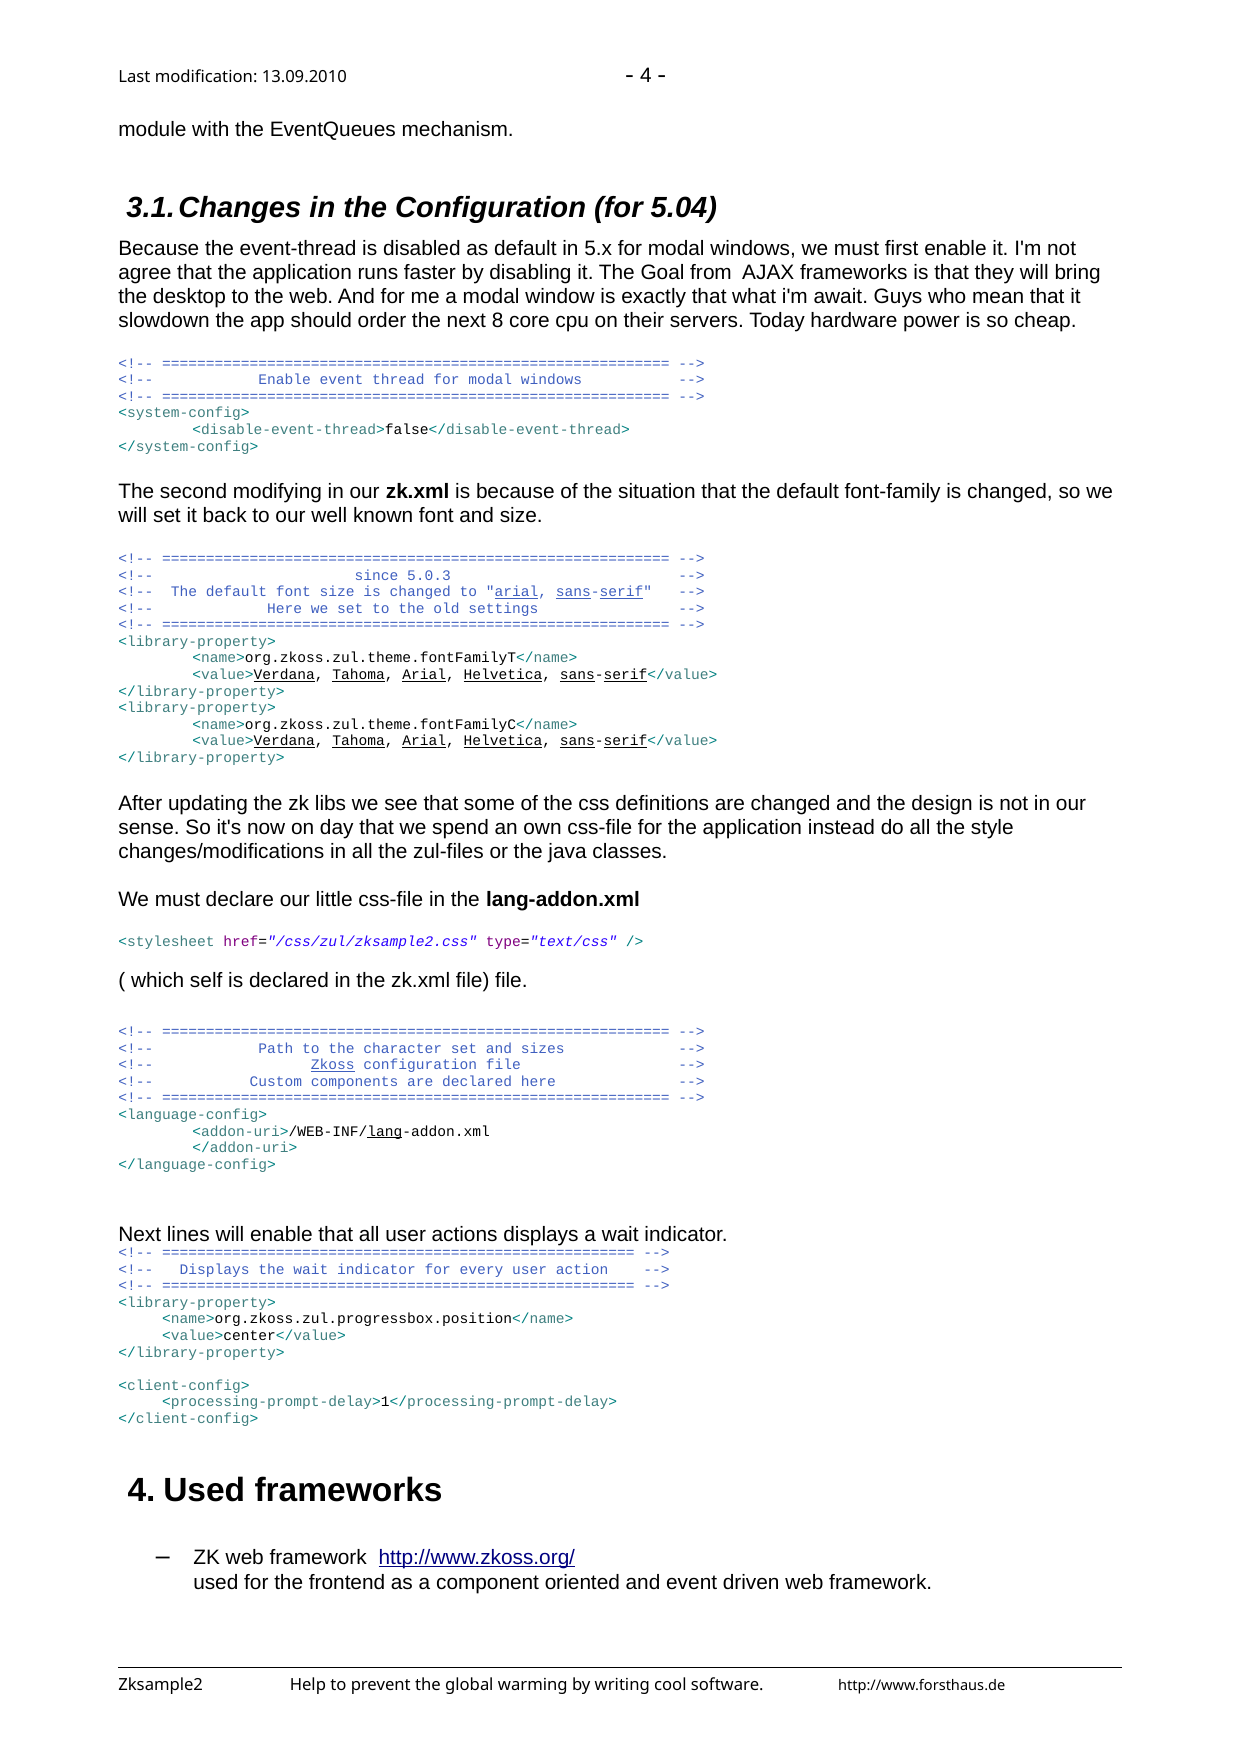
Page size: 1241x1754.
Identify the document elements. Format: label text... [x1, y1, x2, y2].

text <disable-event-thread>false</disable-event-thread> [118, 422, 1122, 439]
text </addon-uri> [118, 1140, 1122, 1157]
text <value>center</value> [118, 1328, 1122, 1345]
list used for the frontend as a component oriented and event driven web framework. [156, 1569, 1122, 1593]
text <client-config> [118, 1378, 1122, 1394]
text <!-- since 5.0.3 --> [118, 568, 1122, 584]
text <!-- ====================================================== --> [118, 1245, 1122, 1262]
text <!-- The default font size is changed to "arial, sans-serif" --> [118, 584, 1122, 601]
subtitle Used frameworks [118, 1469, 1122, 1508]
text </library-property> [118, 1345, 1122, 1361]
text <!-- ========================================================== --> [118, 389, 1122, 406]
text We must declare our little css-file in the lang-addon.xml [118, 886, 1122, 910]
text </client-config> [118, 1411, 1122, 1428]
text <!-- Zkoss configuration file --> [118, 1058, 1122, 1074]
text The second modifying in our zk.xml is because of the situation that the default font-family is changed, so we will set it back to our well known font and size. [118, 479, 1122, 527]
text <!-- ========================================================== --> [118, 1091, 1122, 1107]
text <addon-uri>/WEB-INF/lang-addon.xml [118, 1124, 1122, 1140]
text <library-property> [118, 1295, 1122, 1312]
text Because the event-thread is disabled as default in 5.x for modal windows, we must first enable it. I'm not agree that the application runs faster by disabling it. The Goal from AJAX frameworks is that they will bring the desktop to the web. And for me a modal window is exactly that what i'm await. Guys who mean that it slowdown the app should order the next 8 core cpu on their servers. Today hardware power is so cheap. [118, 236, 1122, 332]
text <!-- ========================================================== --> [118, 1024, 1122, 1041]
list ZK web framework http://www.zkoss.org/ [156, 1544, 1122, 1569]
text </library-property> [118, 750, 1122, 767]
text <!-- ========================================================== --> [118, 551, 1122, 568]
text </language-config> [118, 1157, 1122, 1173]
text <library-property> [118, 700, 1122, 717]
text <library-property> [118, 634, 1122, 651]
text <stylesheet href="/css/zul/zksample2.css" type="text/css" /> [118, 934, 1122, 951]
text <!-- Path to the character set and sizes --> [118, 1041, 1122, 1058]
text <language-config> [118, 1107, 1122, 1124]
text </system-config> [118, 439, 1122, 455]
text <processing-prompt-delay>1</processing-prompt-delay> [118, 1394, 1122, 1411]
text <name>org.zkoss.zul.theme.fontFamilyC</name> [118, 717, 1122, 733]
text <value>Verdana, Tahoma, Arial, Helvetica, sans-serif</value> [118, 667, 1122, 684]
text module with the EventQueues mechanism. [118, 117, 1122, 141]
text <value>Verdana, Tahoma, Arial, Helvetica, sans-serif</value> [118, 733, 1122, 750]
text ( which self is declared in the zk.xml file) file. [118, 967, 1122, 991]
text <!-- ====================================================== --> [118, 1278, 1122, 1295]
text <name>org.zkoss.zul.theme.fontFamilyT</name> [118, 651, 1122, 667]
text <!-- Displays the wait indicator for every user action --> [118, 1262, 1122, 1278]
subtitle Changes in the Configuration (for 5.04) [118, 190, 1122, 224]
text <system-config> [118, 406, 1122, 422]
text After updating the zk libs we see that some of the css definitions are changed and the design is not in our sense. So it's now on day that we spend an own css-file for the application instead do all the style changes/modifications in all the zul-files or the java classes. [118, 791, 1122, 862]
text <!-- ========================================================== --> [118, 356, 1122, 373]
text <!-- Custom components are declared here --> [118, 1074, 1122, 1091]
text <!-- Here we set to the old settings --> [118, 601, 1122, 617]
text <!-- ========================================================== --> [118, 617, 1122, 634]
text <name>org.zkoss.zul.progressbox.position</name> [118, 1312, 1122, 1328]
text </library-property> [118, 684, 1122, 700]
text <!-- Enable event thread for modal windows --> [118, 373, 1122, 389]
text Next lines will enable that all user actions displays a wait indicator. [118, 1221, 1122, 1245]
